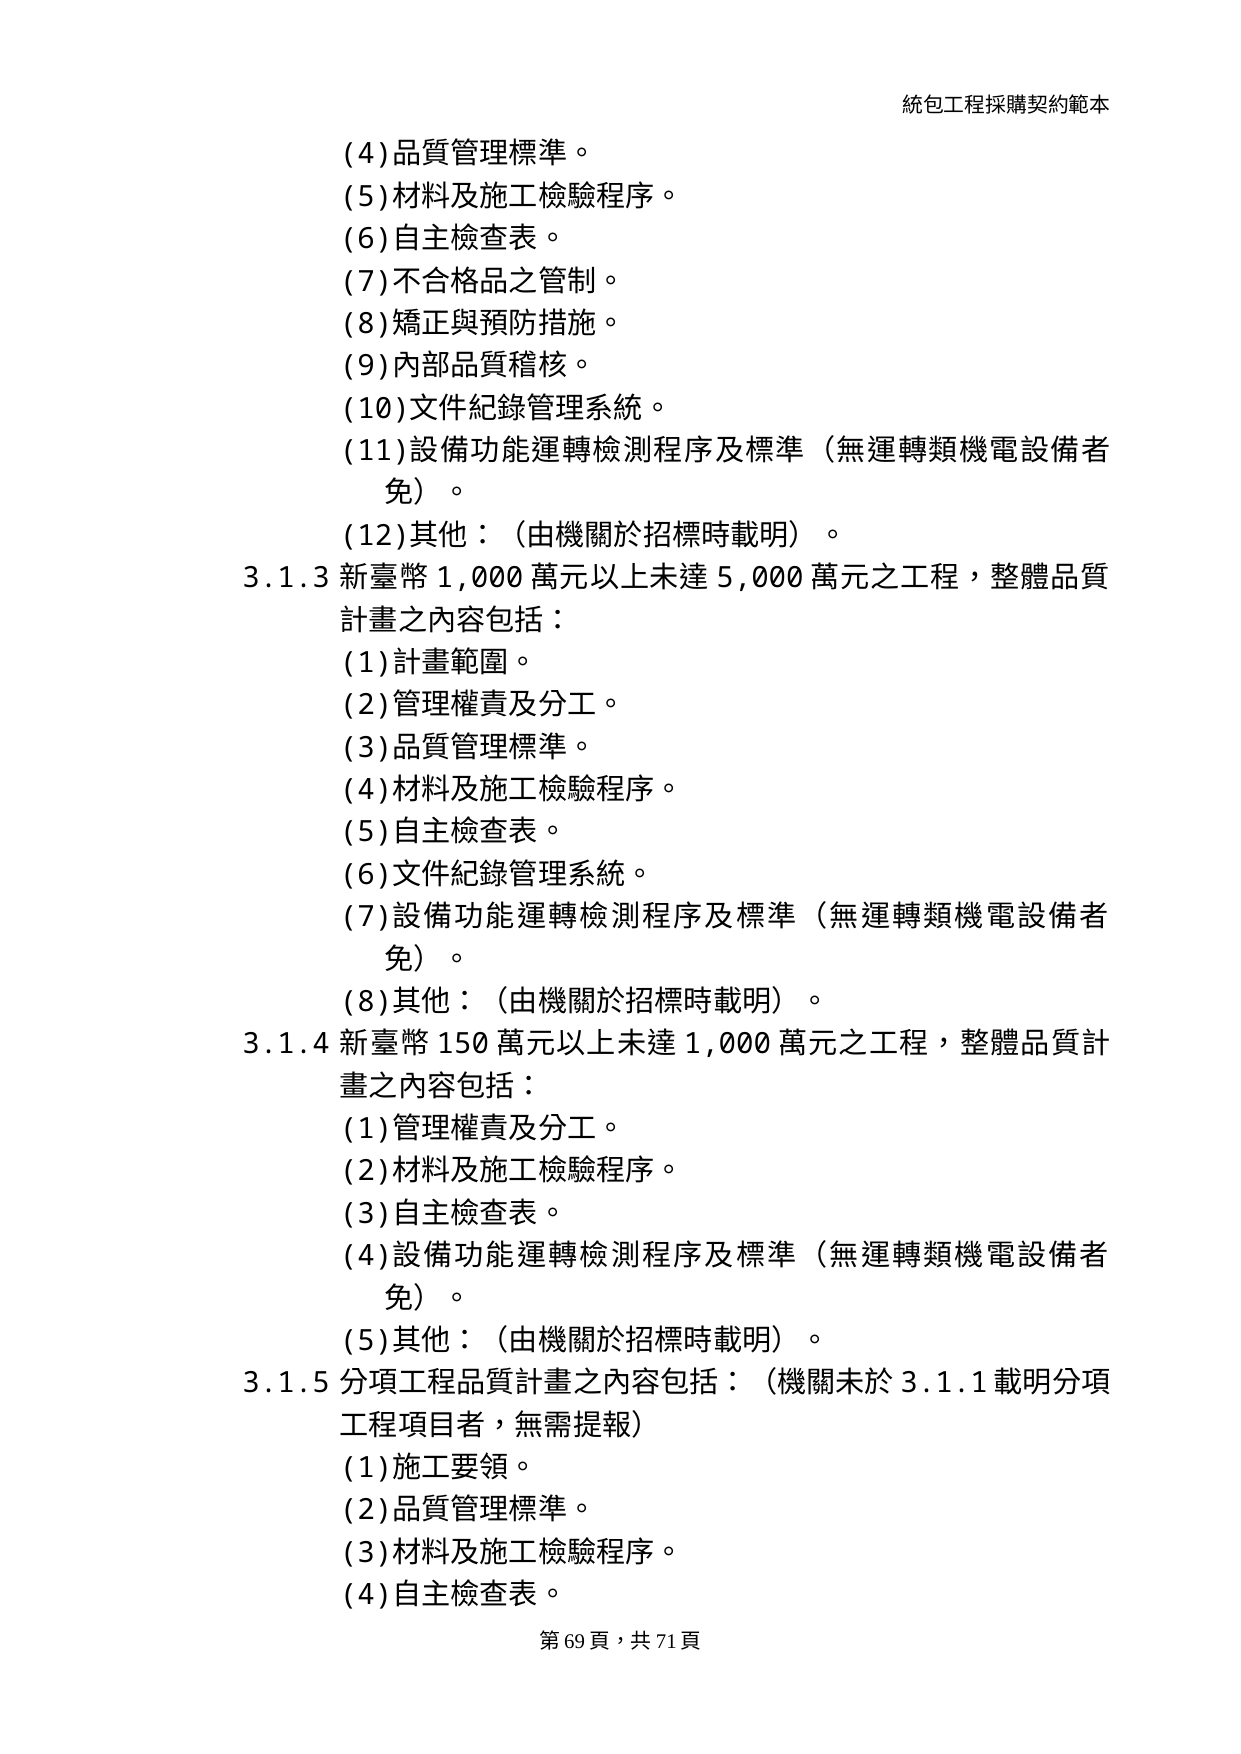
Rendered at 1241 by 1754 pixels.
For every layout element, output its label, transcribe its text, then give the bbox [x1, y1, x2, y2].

list 計畫範圍。 [339, 638, 1110, 681]
list 新臺幣1,000萬元以上未達5,000萬元之工程，整體品質計畫之內容包括： [242, 554, 1110, 638]
list 自主檢查表。 [339, 1571, 1110, 1613]
list 施工要領。 [339, 1443, 1110, 1486]
list 品質管理標準。 [339, 1486, 1110, 1528]
list 材料及施工檢驗程序。 [339, 1528, 1110, 1571]
list 品質管理標準。 [339, 130, 1110, 172]
list 分項工程品質計畫之內容包括：（機關未於3.1.1載明分項工程項目者，無需提報） [242, 1359, 1110, 1443]
list 其他：（由機關於招標時載明）。 [339, 511, 1110, 554]
list 其他：（由機關於招標時載明）。 [339, 1316, 1110, 1359]
list 材料及施工檢驗程序。 [339, 172, 1110, 215]
list 內部品質稽核。 [339, 342, 1110, 384]
list 文件紀錄管理系統。 [339, 384, 1110, 427]
list 品質管理標準。 [339, 723, 1110, 766]
list 不合格品之管制。 [339, 257, 1110, 299]
list 矯正與預防措施。 [339, 299, 1110, 342]
list 管理權責及分工。 [339, 681, 1110, 723]
list 文件紀錄管理系統。 [339, 850, 1110, 893]
list 材料及施工檢驗程序。 [339, 766, 1110, 808]
list 新臺幣150萬元以上未達1,000萬元之工程，整體品質計畫之內容包括： [242, 1020, 1110, 1104]
list 自主檢查表。 [339, 215, 1110, 257]
list 管理權責及分工。 [339, 1104, 1110, 1147]
list 自主檢查表。 [339, 808, 1110, 850]
list 材料及施工檢驗程序。 [339, 1147, 1110, 1189]
list 設備功能運轉檢測程序及標準（無運轉類機電設備者免）。 [339, 427, 1110, 511]
list 設備功能運轉檢測程序及標準（無運轉類機電設備者免）。 [339, 1232, 1110, 1316]
list 設備功能運轉檢測程序及標準（無運轉類機電設備者免）。 [339, 893, 1110, 977]
list 其他：（由機關於招標時載明）。 [339, 977, 1110, 1020]
list 自主檢查表。 [339, 1189, 1110, 1232]
